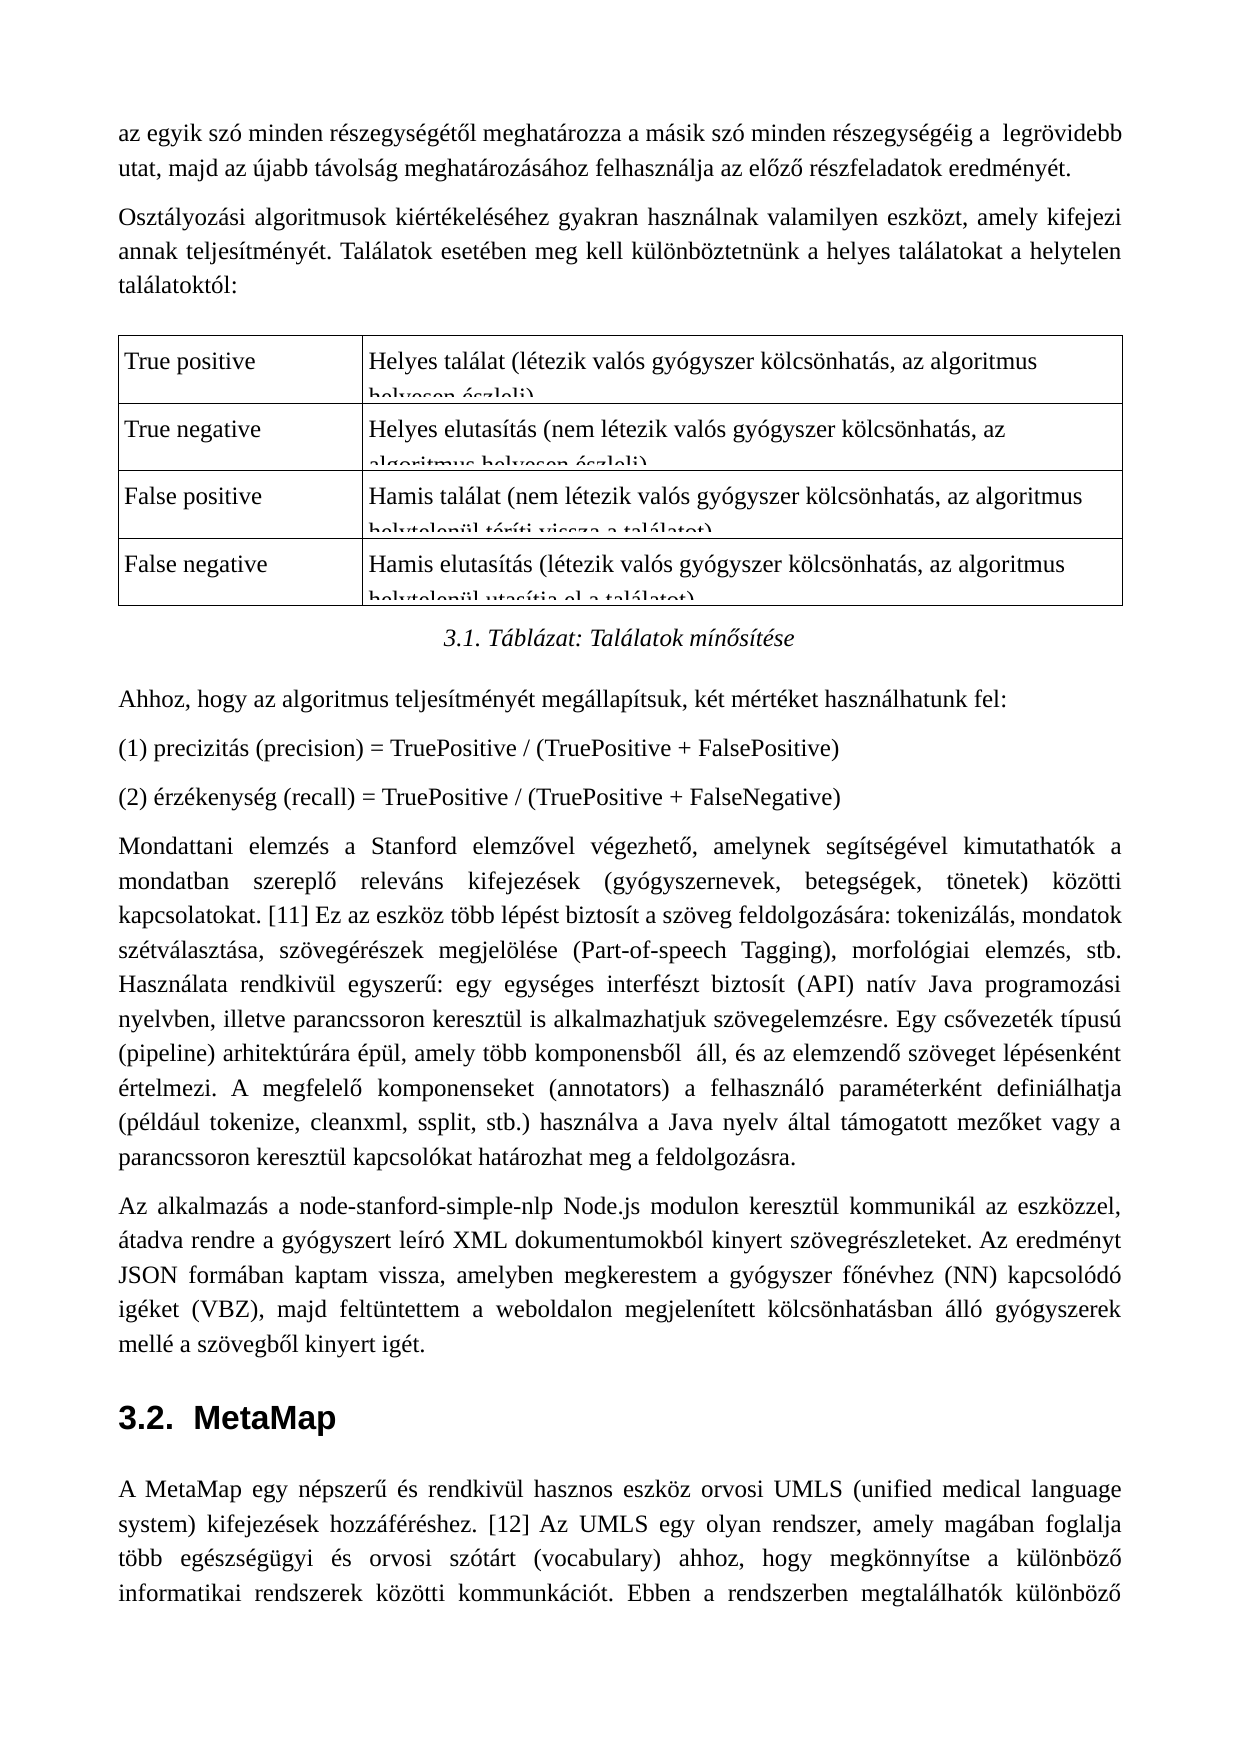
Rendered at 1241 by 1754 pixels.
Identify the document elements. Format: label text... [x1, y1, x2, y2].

table_cell Hamis elutasítás (létezik valós gyógyszer kölcsönhatás, az algoritmus helytelenül utasítja el a találatot) [363, 539, 1122, 605]
table_cell Hamis találat (nem létezik valós gyógyszer kölcsönhatás, az algoritmus helytelenül téríti vissza a találatot) [363, 471, 1122, 538]
table_header Helyes találat (létezik valós gyógyszer kölcsönhatás, az algoritmus helyesen észleli) [363, 336, 1122, 403]
text Az alkalmazás a node-stanford-simple-nlp Node.js modulon keresztül kommunikál az eszközzel, átadva rendre a gyógyszert leíró XML dokumentumokból kinyert szövegrészleteket. Az eredményt JSON formában kaptam vissza, amelyben megkerestem a gyógyszer főnévhez (NN) kapcsolódó igéket (VBZ), majd feltüntettem a weboldalon megjelenített kölcsönhatásban álló gyógyszerek mellé a szövegből kinyert igét. [118, 1191, 1122, 1357]
text az egyik szó minden részegységétől meghatározza a másik szó minden részegységéig a legrövidebb utat, majd az újabb távolság meghatározásához felhasználja az előző részfeladatok eredményét. [118, 118, 1122, 181]
text 3.1. Táblázat: Találatok mínősítése [118, 618, 1122, 654]
text A MetaMap egy népszerű és rendkivül hasznos eszköz orvosi UMLS (unified medical language system) kifejezések hozzáféréshez. [12] Az UMLS egy olyan rendszer, amely magában foglalja több egészségügyi és orvosi szótárt (vocabulary) ahhoz, hogy megkönnyítse a különböző informatikai rendszerek közötti kommunkációt. Ebben a rendszerben megtalálhatók különböző [118, 1474, 1122, 1606]
table_cell True negative [119, 404, 362, 470]
title Ahhoz, hogy az algoritmus teljesítményét megállapítsuk, két mértéket használhatunk fel: [118, 684, 1122, 712]
text Mondattani elemzés a Stanford elemzővel végezhető, amelynek segítségével kimutathatók a mondatban szereplő releváns kifejezések (gyógyszernevek, betegségek, tönetek) közötti kapcsolatokat. [11] Ez az eszköz több lépést biztosít a szöveg feldolgozására: tokenizálás, mondatok szétválasztása, szövegérészek megjelölése (Part-of-speech Tagging), morfológiai elemzés, stb. Használata rendkivül egyszerű: egy egységes interfészt biztosít (API) natív Java programozási nyelvben, illetve parancssoron keresztül is alkalmazhatjuk szövegelemzésre. Egy csővezeték típusú (pipeline) arhitektúrára épül, amely több komponensből áll, és az elemzendő szöveget lépésenként értelmezi. A megfelelő komponenseket (annotators) a felhasználó paraméterként definiálhatja (például tokenize, cleanxml, ssplit, stb.) használva a Java nyelv által támogatott mezőket vagy a parancssoron keresztül kapcsolókat határozhat meg a feldolgozásra. [118, 831, 1122, 1170]
title Osztályozási algoritmusok kiértékeléséhez gyakran használnak valamilyen eszközt, amely kifejezi annak teljesítményét. Találatok esetében meg kell különböztetnünk a helyes találatokat a helytelen találatoktól: [118, 202, 1122, 299]
table_cell Helyes elutasítás (nem létezik valós gyógyszer kölcsönhatás, az algoritmus helyesen észleli) [363, 404, 1122, 470]
text (1) precizitás (precision) = TruePositive / (TruePositive + FalsePositive) [118, 733, 1122, 762]
subtitle MetaMap [118, 1401, 1122, 1437]
table_cell False negative [119, 539, 362, 605]
table_header True positive [119, 336, 362, 403]
table_cell False positive [119, 471, 362, 538]
text (2) érzékenység (recall) = TruePositive / (TruePositive + FalseNegative) [118, 782, 1122, 811]
